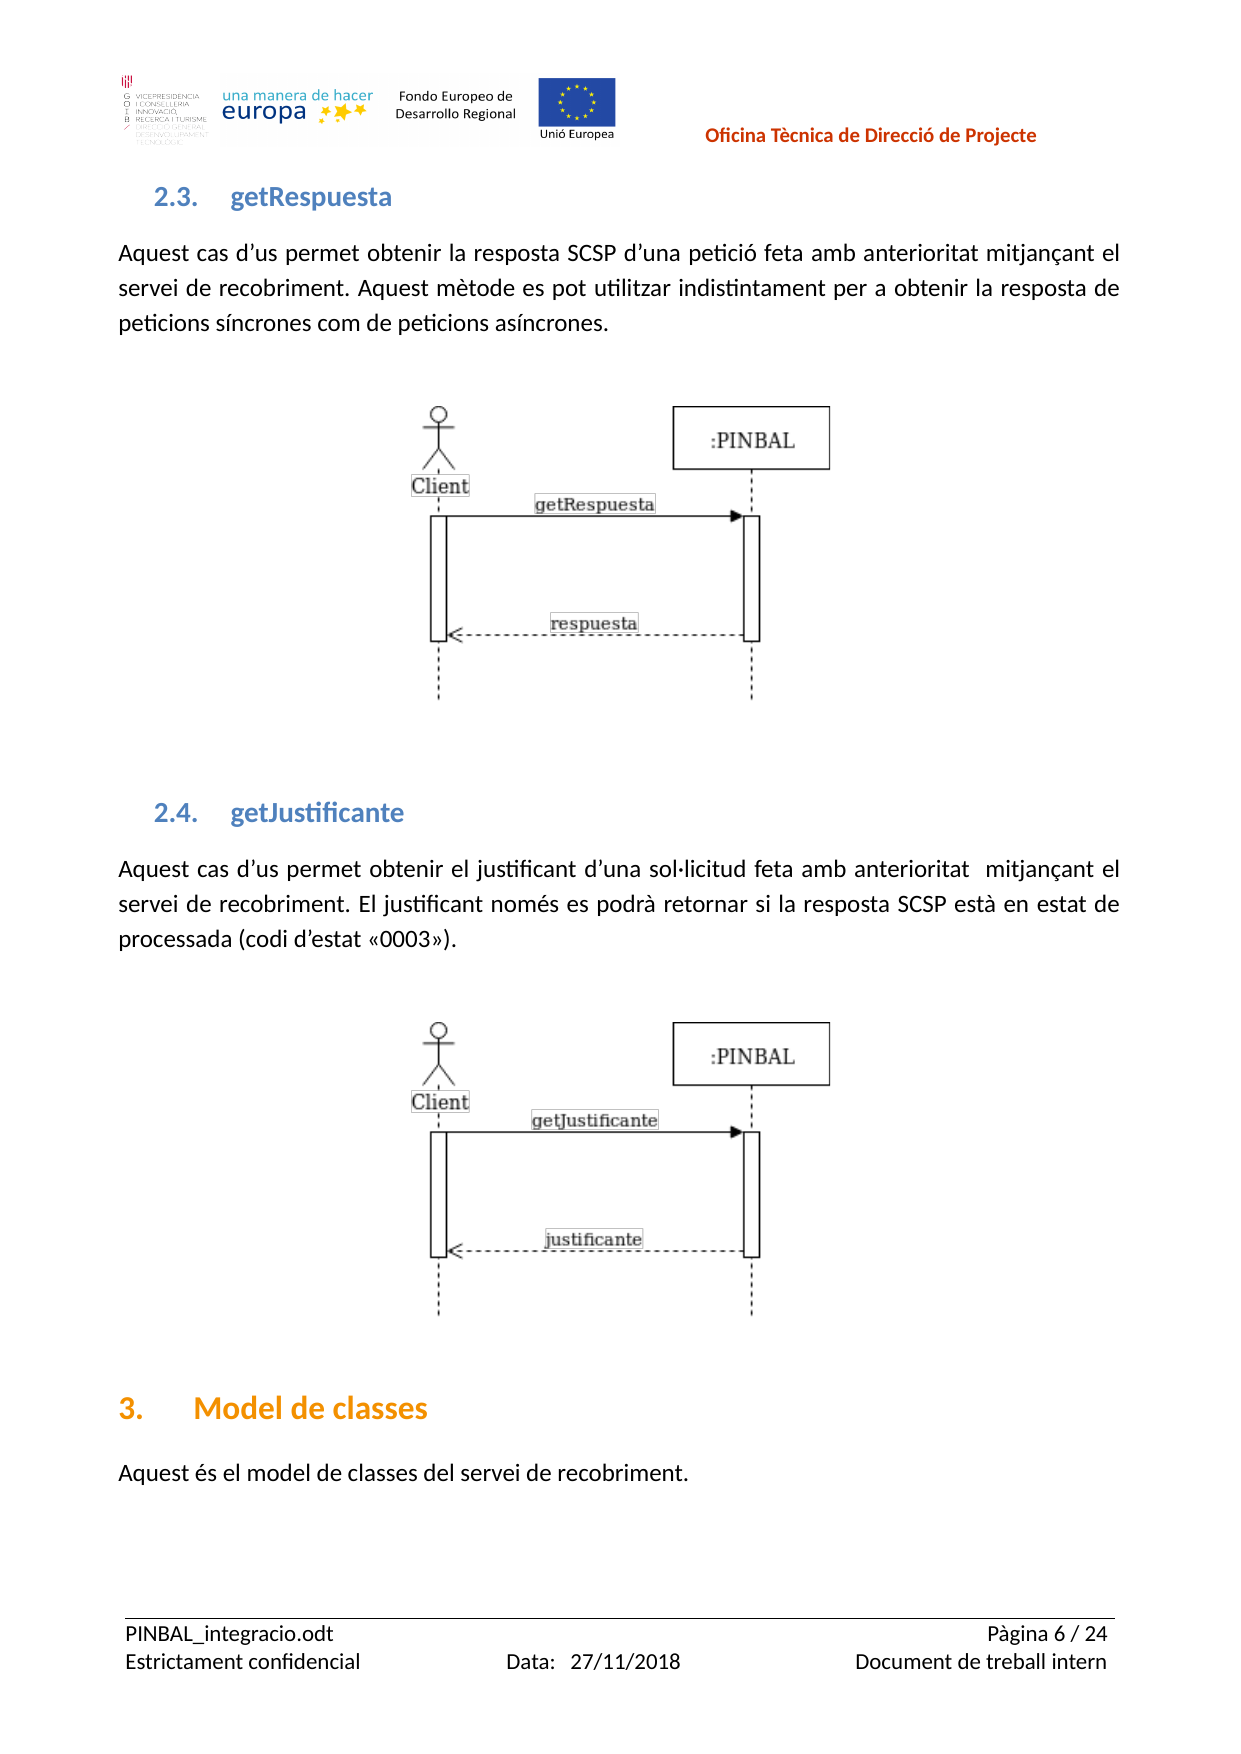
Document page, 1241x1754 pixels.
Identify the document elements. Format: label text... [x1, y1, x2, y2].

subtitle getRespuesta [153, 178, 1122, 213]
subtitle Model de classes [118, 1387, 1122, 1428]
subtitle getJustificante [153, 794, 1122, 829]
picture [410, 406, 831, 705]
text Aquest és el model de classes del servei de recobriment. [118, 1457, 1122, 1488]
text Aquest cas d’us permet obtenir la resposta SCSP d’una petició feta amb anterioritat mitjançant el servei de recobriment. Aquest mètode es pot utilitzar indistintament per a obtenir la resposta de peticions síncrones com de peticions asíncrones. [118, 237, 1122, 337]
picture [118, 73, 213, 147]
picture [410, 1022, 831, 1321]
text Aquest cas d’us permet obtenir el justificant d’una sol·licitud feta amb anterioritat mitjançant el servei de recobriment. El justificant només es podrà retornar si la resposta SCSP està en estat de processada (codi d’estat «0003»). [118, 853, 1122, 954]
picture [219, 73, 621, 147]
